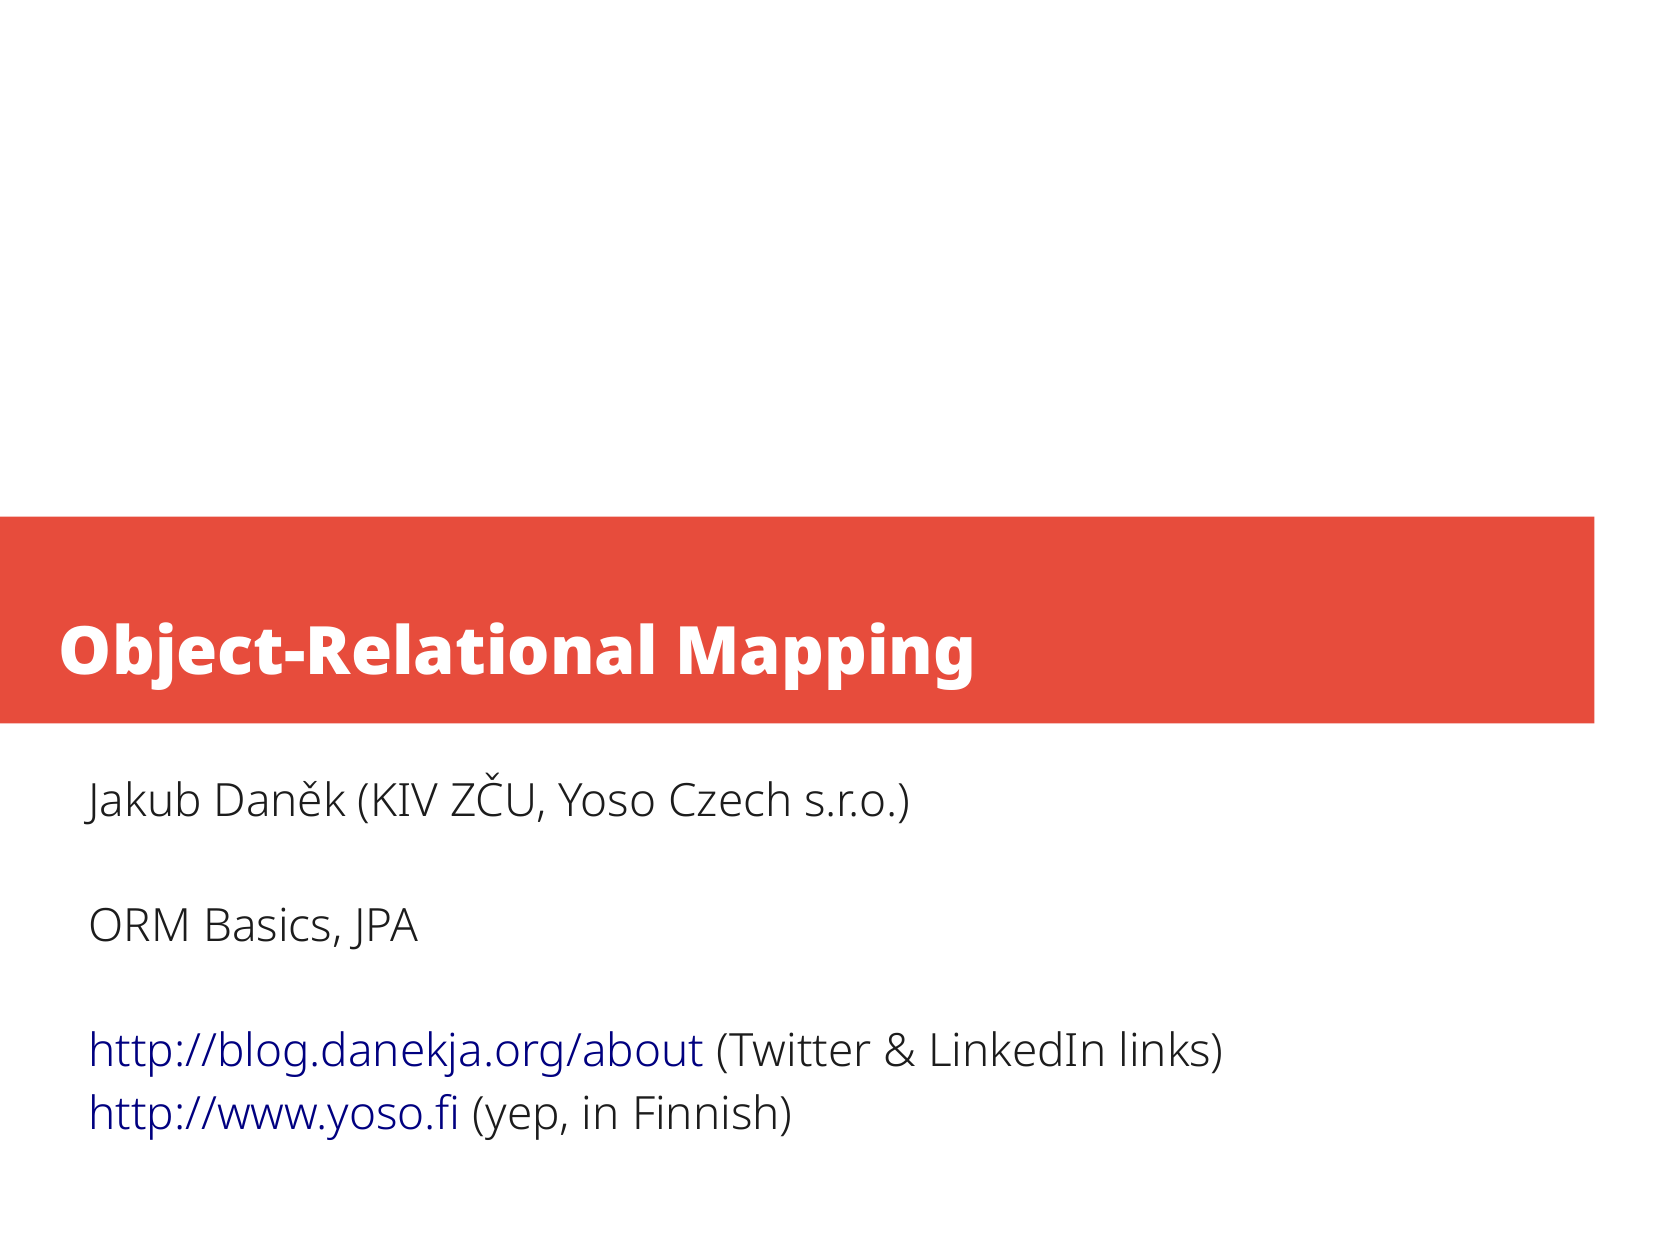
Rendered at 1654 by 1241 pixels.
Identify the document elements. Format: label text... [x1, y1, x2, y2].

title Object-Relational Mapping [59, 546, 1595, 694]
subtitle Jakub Daněk (KIV ZČU, Yoso Czech s.r.o.) ORM Basics, JPA http://blog.danekja.org/about (Twitter & LinkedIn links) http://www.yoso.fi (yep, in Finnish) [88, 767, 1595, 1182]
